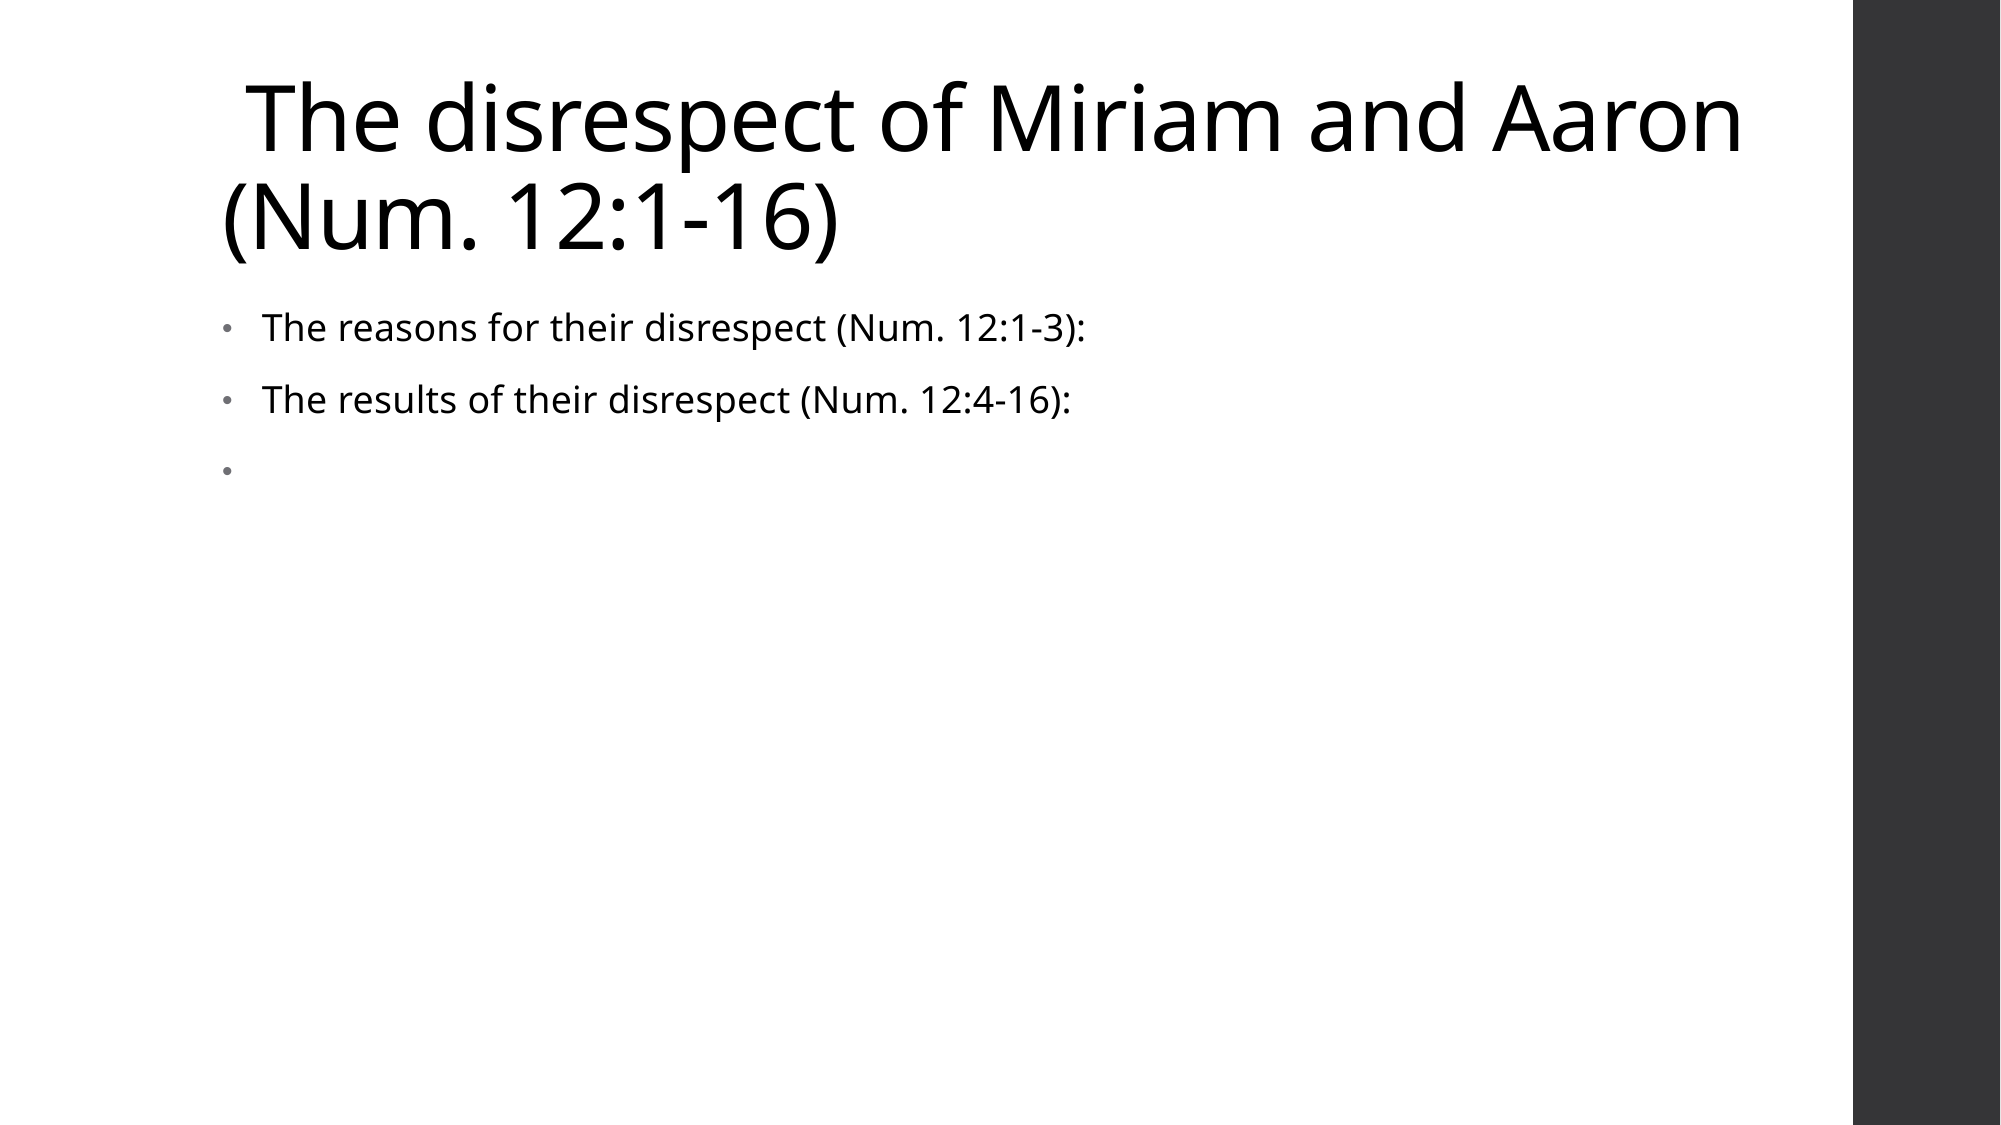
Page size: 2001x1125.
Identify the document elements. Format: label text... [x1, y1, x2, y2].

title The disrespect of Miriam and Aaron (Num. 12:1-16) [206, 60, 1797, 278]
list The reasons for their disrespect (Num. 12:1-3): The results of their disrespect (Num. 12:4-16): [206, 299, 1617, 1014]
